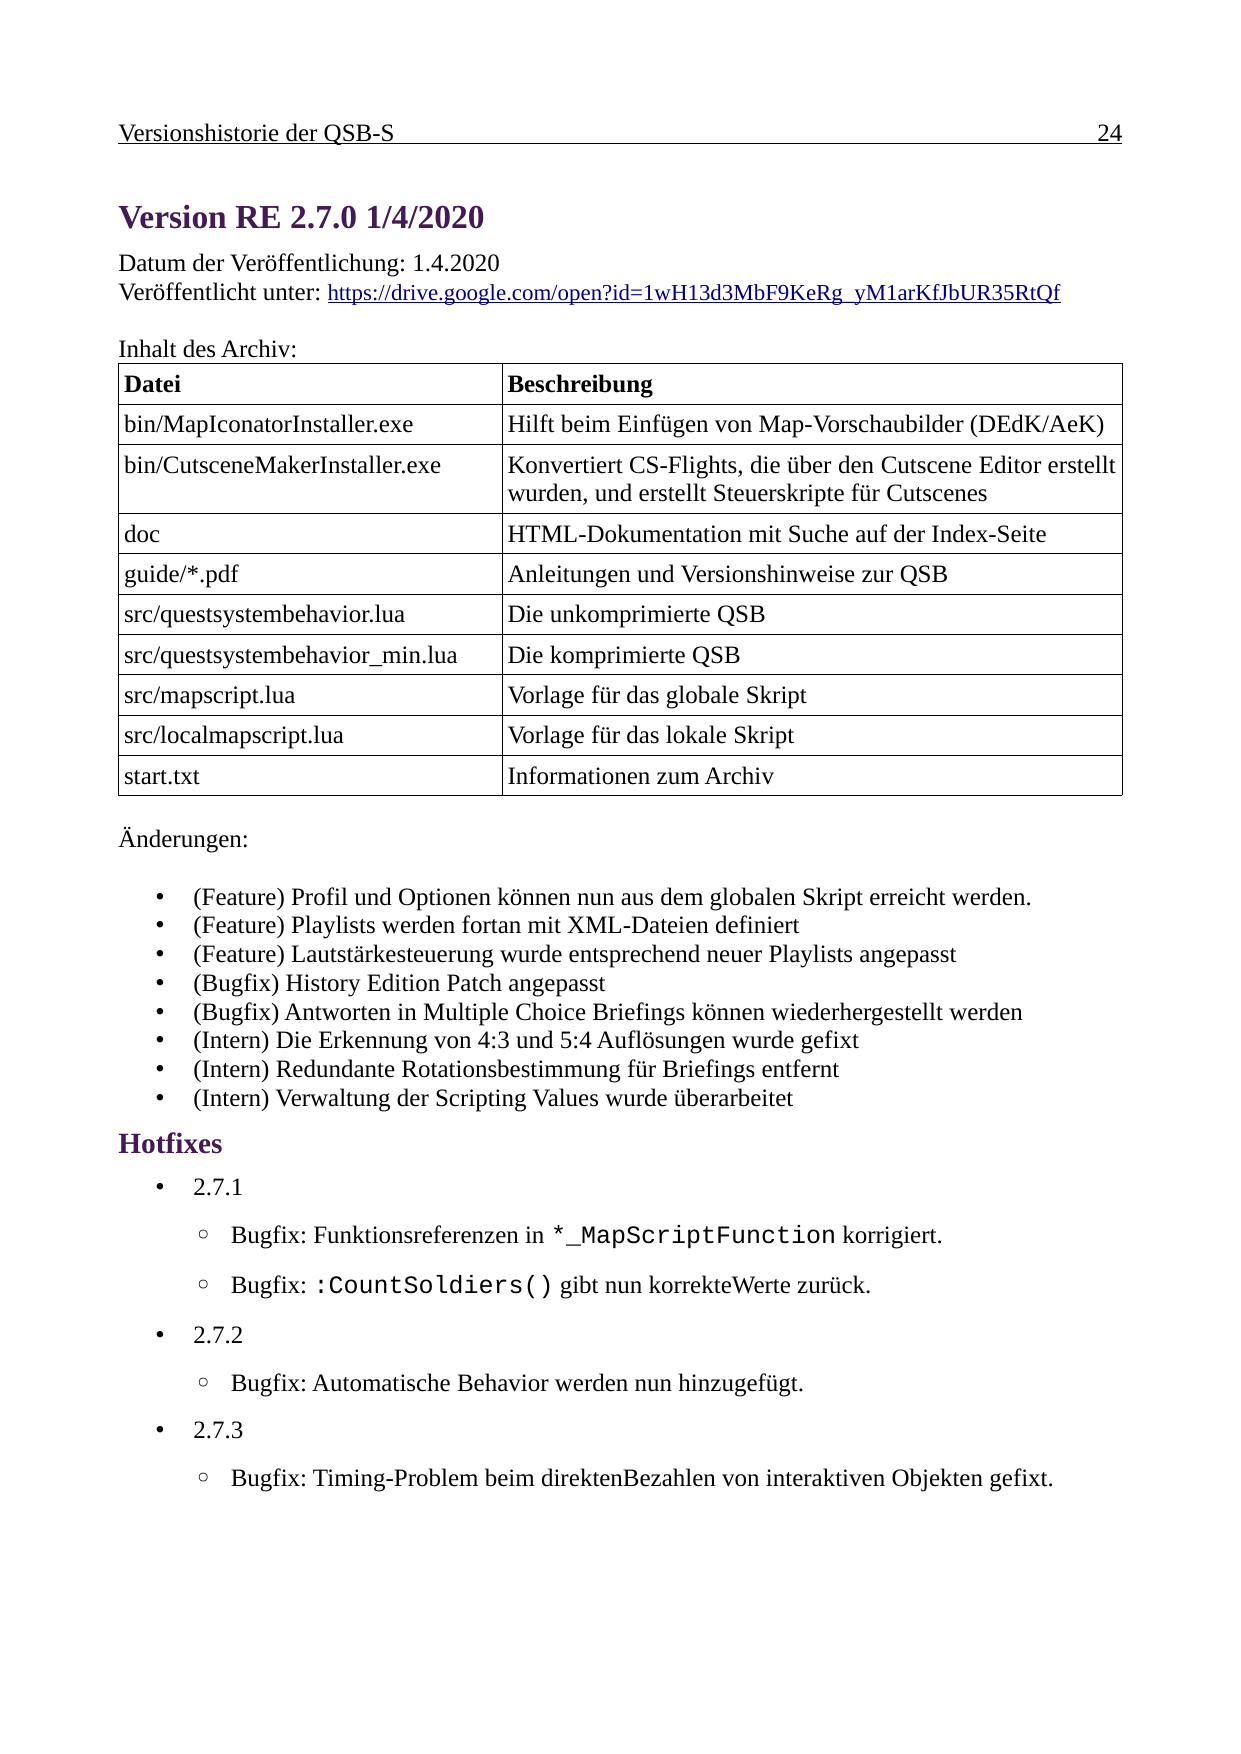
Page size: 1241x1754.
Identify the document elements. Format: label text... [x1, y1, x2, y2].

list Bugfix: Automatische Behavior werden nun hinzugefügt. [193, 1368, 1122, 1396]
subtitle Version RE 2.7.0 1/4/2020 [118, 197, 1122, 236]
table_cell Anleitungen und Versionshinweise zur QSB [503, 554, 1122, 594]
text Datum der Veröffentlichung: 1.4.2020 [118, 248, 1122, 277]
list Bugfix: Funktionsreferenzen in *_MapScriptFunction korrigiert. [193, 1220, 1122, 1251]
table_cell HTML-Dokumentation mit Suche auf der Index-Seite [503, 514, 1122, 553]
table_cell guide/*.pdf [119, 554, 502, 594]
table_cell Die unkomprimierte QSB [503, 595, 1122, 634]
table_header Beschreibung [503, 364, 1122, 404]
list Bugfix: :CountSoldiers() gibt nun korrekteWerte zurück. [193, 1270, 1122, 1301]
table_cell Hilft beim Einfügen von Map-Vorschaubilder (DEdK/AeK) [503, 405, 1122, 444]
text Inhalt des Archiv: [118, 334, 1122, 363]
table_cell Informationen zum Archiv [503, 756, 1122, 795]
table_cell Die komprimierte QSB [503, 635, 1122, 674]
table_cell Vorlage für das lokale Skript [503, 716, 1122, 755]
table_cell bin/MapIconatorInstaller.exe [119, 405, 502, 444]
list (Feature) Lautstärkesteuerung wurde entsprechend neuer Playlists angepasst [156, 939, 1122, 968]
table_cell start.txt [119, 756, 502, 795]
table_cell src/localmapscript.lua [119, 716, 502, 755]
text Veröffentlicht unter: https://drive.google.com/open?id=1wH13d3MbF9KeRg_yM1arKfJbUR35RtQf [118, 277, 1122, 306]
table_cell src/mapscript.lua [119, 675, 502, 714]
table_cell bin/CutsceneMakerInstaller.exe [119, 445, 502, 513]
table_cell src/questsystembehavior.lua [119, 595, 502, 634]
table_cell Vorlage für das globale Skript [503, 675, 1122, 714]
list (Intern) Verwaltung der Scripting Values wurde überarbeitet [156, 1083, 1122, 1112]
text Änderungen: [118, 824, 1122, 853]
table_cell Konvertiert CS-Flights, die über den Cutscene Editor erstellt wurden, und erstellt Steuerskripte für Cutscenes [503, 445, 1122, 513]
list 2.7.2 [156, 1320, 1122, 1349]
list 2.7.3 [156, 1415, 1122, 1444]
subtitle Hotfixes [118, 1126, 1122, 1160]
list Bugfix: Timing-Problem beim direktenBezahlen von interaktiven Objekten gefixt. [193, 1463, 1122, 1492]
table_header Datei [119, 364, 502, 404]
list (Bugfix) History Edition Patch angepasst [156, 968, 1122, 997]
list (Intern) Redundante Rotationsbestimmung für Briefings entfernt [156, 1054, 1122, 1083]
table_cell doc [119, 514, 502, 553]
list (Feature) Playlists werden fortan mit XML-Dateien definiert [156, 910, 1122, 939]
list (Intern) Die Erkennung von 4:3 und 5:4 Auflösungen wurde gefixt [156, 1025, 1122, 1054]
table_cell src/questsystembehavior_min.lua [119, 635, 502, 674]
list (Bugfix) Antworten in Multiple Choice Briefings können wiederhergestellt werden [156, 997, 1122, 1025]
list (Feature) Profil und Optionen können nun aus dem globalen Skript erreicht werden. [156, 882, 1122, 910]
list 2.7.1 [156, 1172, 1122, 1201]
